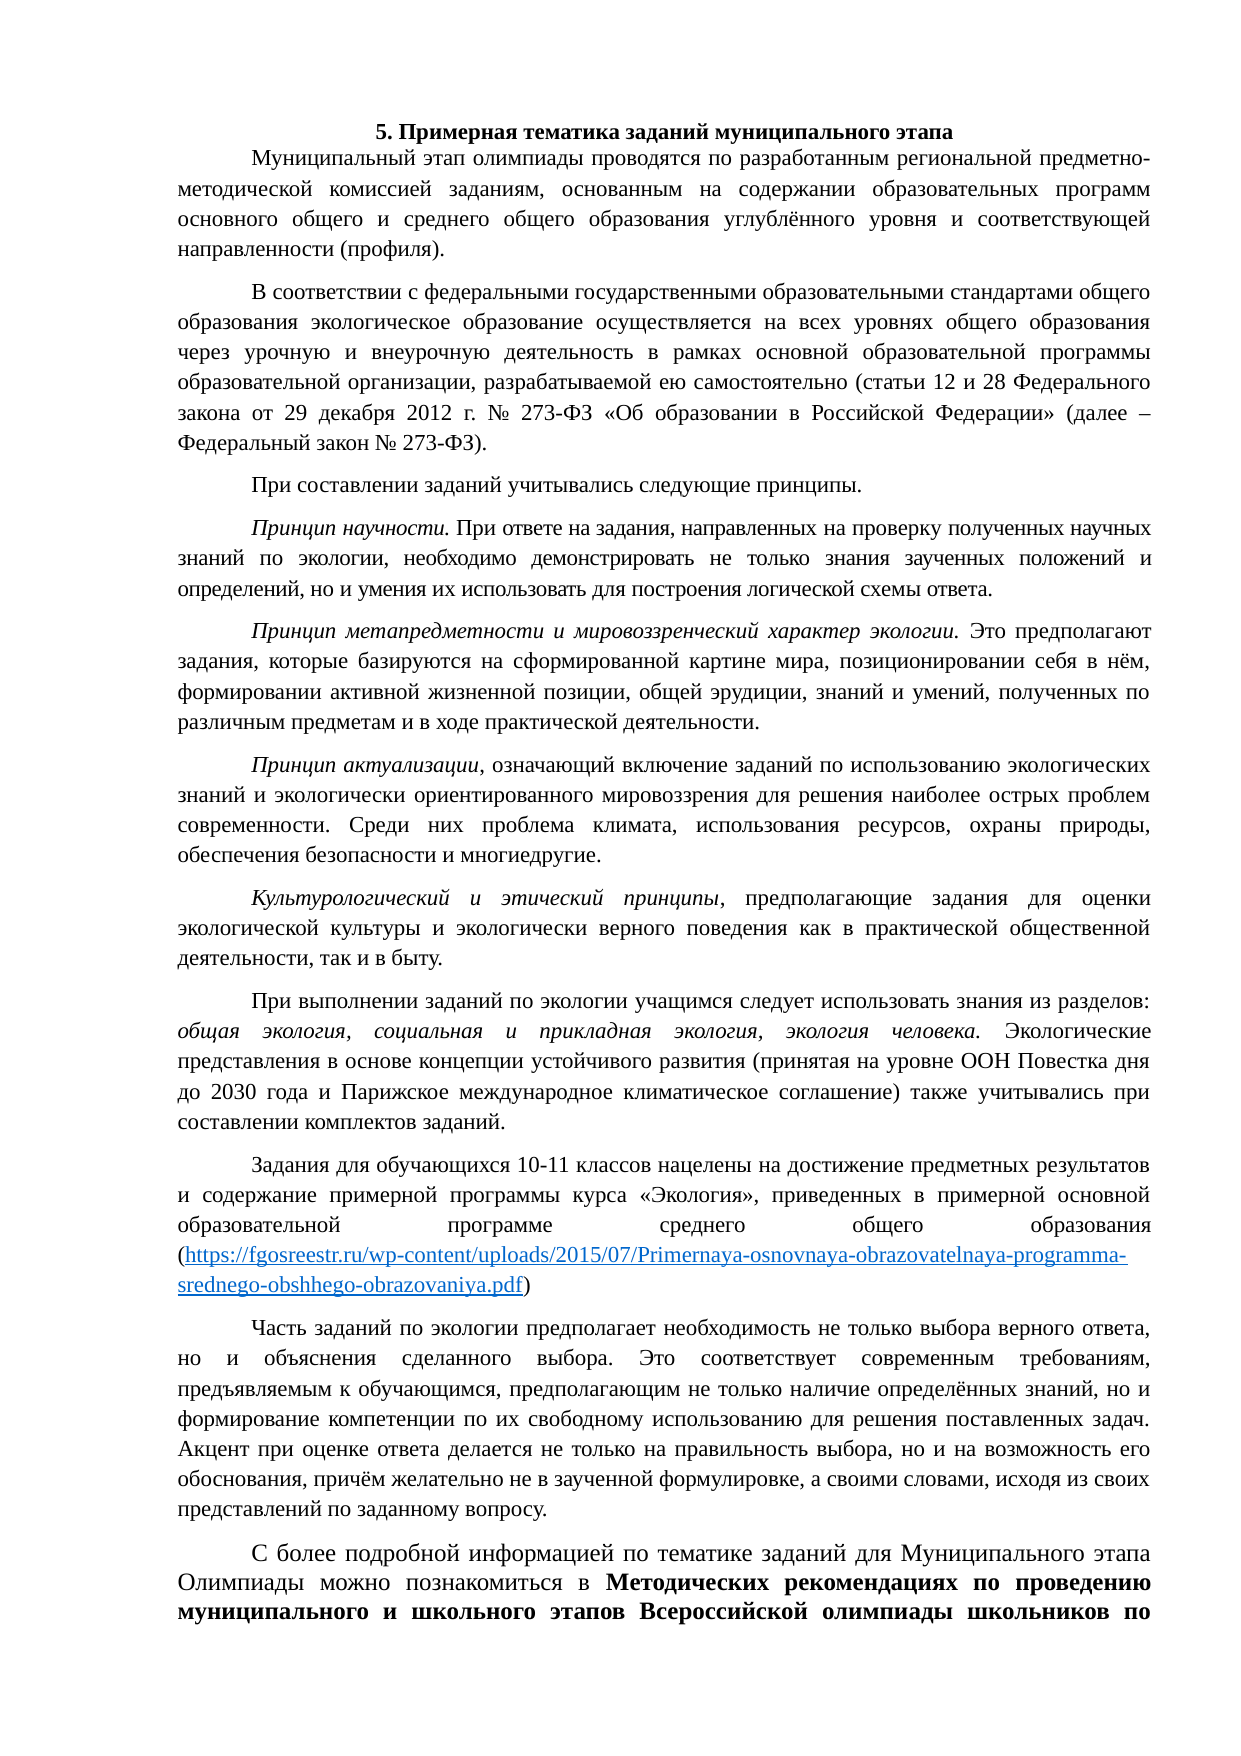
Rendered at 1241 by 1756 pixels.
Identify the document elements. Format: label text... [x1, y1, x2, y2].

text Принцип метапредметности и мировоззренческий характер экологии. Это предполагают задания, которые базируются на сформированной картине мира, позиционировании себя в нём, формировании активной жизненной позиции, общей эрудиции, знаний и умений, полученных по различным предметам и в ходе практической деятельности. [177, 617, 1152, 734]
text Задания для обучающихся 10-11 классов нацелены на достижение предметных результатов и содержание примерной программы курса «Экология», приведенных в примерной основной образовательной программе среднего общего образования (https://fgosreestr.ru/wp-content/uploads/2015/07/Primernaya-osnovnaya-obrazovatelnaya-programma-srednego-obshhego-obrazovaniya.pdf) [177, 1151, 1152, 1298]
text Принцип научности. При ответе на задания, направленных на проверку полученных научных знаний по экологии, необходимо демонстрировать не только знания заученных положений и определений, но и умения их использовать для построения логической схемы ответа. [177, 514, 1152, 601]
text Принцип актуализации, означающий включение заданий по использованию экологических знаний и экологически ориентированного мировоззрения для решения наиболее острых проблем современности. Среди них проблема климата, использования ресурсов, охраны природы, обеспечения безопасности и многиедругие. [177, 751, 1152, 868]
subtitle 5. Примерная тематика заданий муниципального этапа [177, 118, 1152, 144]
text При составлении заданий учитывались следующие принципы. [177, 472, 1152, 498]
text Муниципальный этап олимпиады проводятся по разработанным региональной предметно-методической комиссией заданиям, основанным на содержании образовательных программ основного общего и среднего общего образования углублённого уровня и соответствующей направленности (профиля). [177, 144, 1152, 261]
text При выполнении заданий по экологии учащимся следует использовать знания из разделов: общая экология, социальная и прикладная экология, экология человека. Экологические представления в основе концепции устойчивого развития (принятая на уровне ООН Повестка дня до 2030 года и Парижское международное климатическое соглашение) также учитывались при составлении комплектов заданий. [177, 987, 1152, 1134]
text В соответствии с федеральными государственными образовательными стандартами общего образования экологическое образование осуществляется на всех уровнях общего образования через урочную и внеурочную деятельность в рамках основной образовательной программы образовательной организации, разрабатываемой ею самостоятельно (статьи 12 и 28 Федерального закона от 29 декабря 2012 г. № 273-ФЗ «Об образовании в Российской Федерации» (далее – Федеральный закон № 273-ФЗ). [177, 278, 1152, 455]
text Культурологический и этический принципы, предполагающие задания для оценки экологической культуры и экологически верного поведения как в практической общественной деятельности, так и в быту. [177, 884, 1152, 971]
text Часть заданий по экологии предполагает необходимость не только выбора верного ответа, но и объяснения сделанного выбора. Это соответствует современным требованиям, предъявляемым к обучающимся, предполагающим не только наличие определённых знаний, но и формирование компетенции по их свободному использованию для решения поставленных задач. Акцент при оценке ответа делается не только на правильность выбора, но и на возможность его обоснования, причём желательно не в заученной формулировке, а своими словами, исходя из своих представлений по заданному вопросу. [177, 1314, 1152, 1522]
text С более подробной информацией по тематике заданий для Муниципального этапа Олимпиады можно познакомиться в Методических рекомендациях по проведению муниципального и школьного этапов Всероссийской олимпиады школьников по [177, 1538, 1152, 1624]
